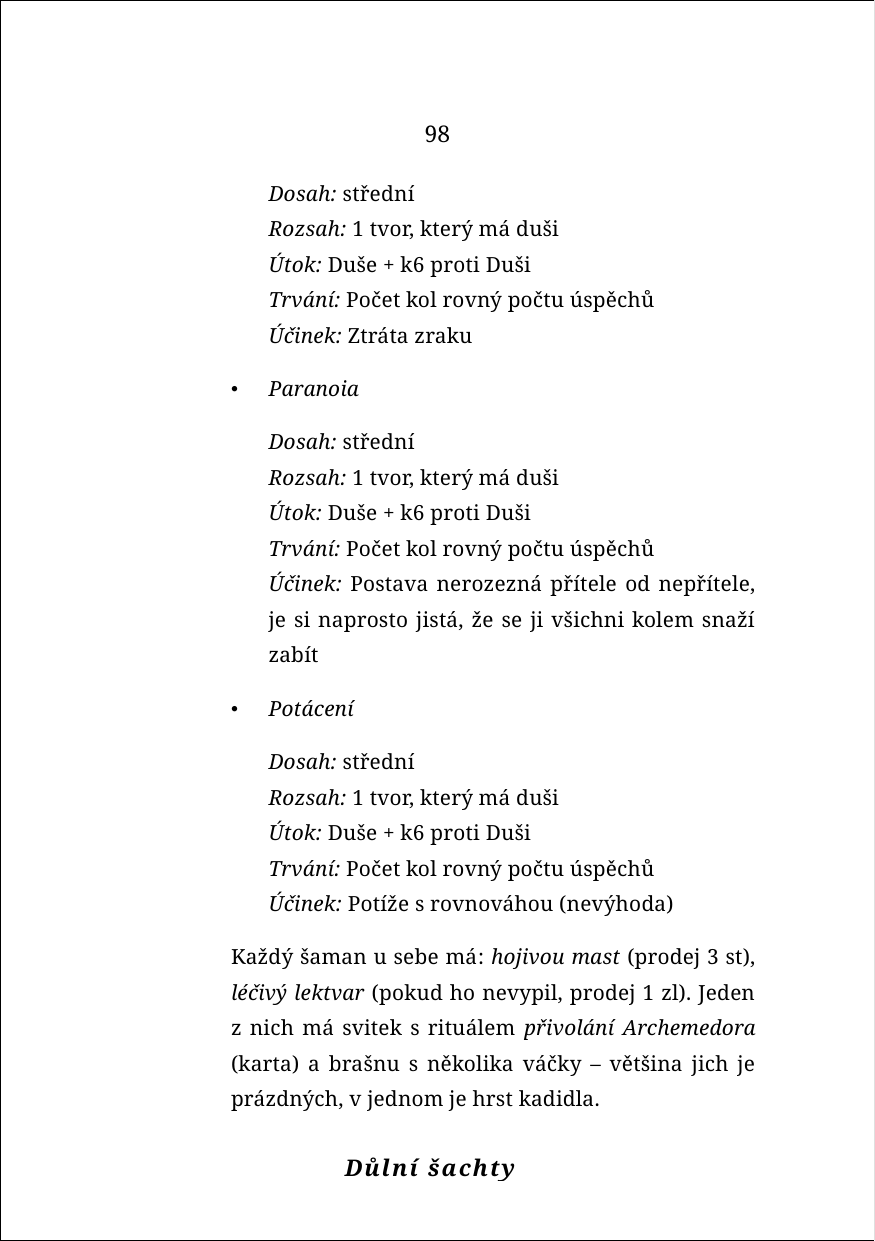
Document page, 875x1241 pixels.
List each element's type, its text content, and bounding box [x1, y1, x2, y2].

list Dosah: střední Rozsah: 1 tvor, který má duši Útok: Duše + k6 proti Duši Trvání: Počet kol rovný počtu úspěchů Účinek: Postava nerozezná přítele od nepřítele, je si naprosto jistá, že se ji všichni kolem snaží zabít [231, 427, 756, 669]
list Dosah: střední Rozsah: 1 tvor, který má duši Útok: Duše + k6 proti Duši Trvání: Počet kol rovný počtu úspěchů Účinek: Ztráta zraku [231, 179, 756, 349]
list Každý šaman u sebe má: hojivou mast (prodej 3 st), léčivý lektvar (pokud ho nevypil, prodej 1 zl). Jeden z nich má svitek s rituálem přivolání Archemedora (karta) a brašnu s několika váčky – většina jich je prázdných, v jednom je hrst kadidla. [193, 942, 756, 1113]
list Dosah: střední Rozsah: 1 tvor, který má duši Útok: Duše + k6 proti Duši Trvání: Počet kol rovný počtu úspěchů Účinek: Potíže s rovnováhou (nevýhoda) [231, 747, 756, 918]
list Potácení [231, 694, 756, 722]
list Paranoia [231, 374, 756, 403]
